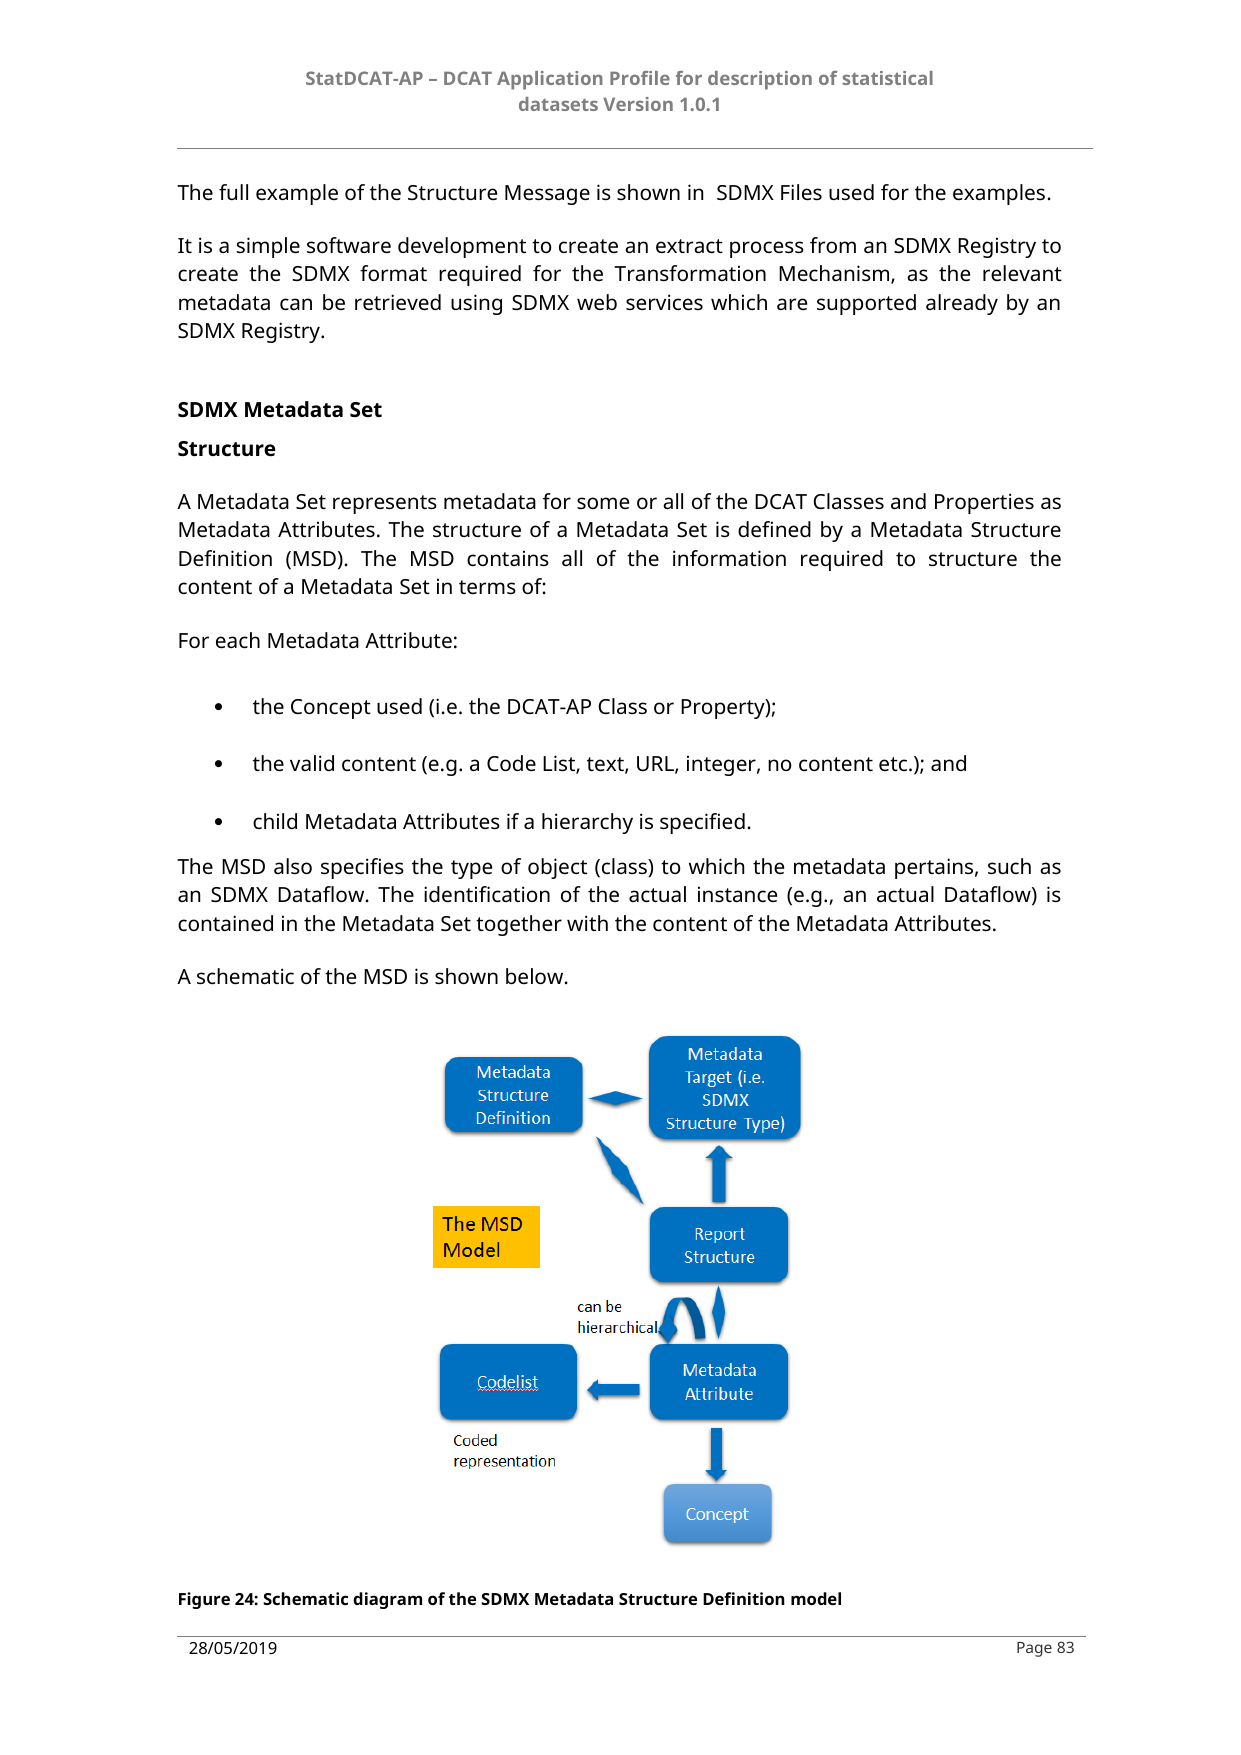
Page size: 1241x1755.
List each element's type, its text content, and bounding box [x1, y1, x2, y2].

list the valid content (e.g. a Code List, text, URL, integer, no content etc.); and [215, 749, 1063, 778]
text The full example of the Structure Message is shown in Annex VI. [177, 178, 1063, 206]
text Structure [177, 434, 1063, 462]
text A schematic of the MSD is shown below. [177, 962, 1063, 991]
text It is a simple software development to create an extract process from an SDMX Registry to create the SDMX format required for the Transformation Mechanism, as the relevant metadata can be retrieved using SDMX web services which are supported already by an SDMX Registry. [177, 231, 1063, 345]
text Figure 24: Schematic diagram of the SDMX Metadata Structure Definition model [177, 1588, 1063, 1610]
text The MSD also specifies the type of object (class) to which the metadata pertains, such as an SDMX Dataflow. The identification of the actual instance (e.g., an actual Dataflow) is contained in the Metadata Set together with the content of the Metadata Attributes. [177, 852, 1063, 937]
text A Metadata Set represents metadata for some or all of the DCAT Classes and Properties as Metadata Attributes. The structure of a Metadata Set is defined by a Metadata Structure Definition (MSD). The MSD contains all of the information required to structure the content of a Metadata Set in terms of: [177, 487, 1063, 601]
list child Metadata Attributes if a hierarchy is specified. [215, 807, 1063, 835]
text For each Metadata Attribute: [177, 626, 1063, 654]
subtitle SDMX Metadata Set [177, 395, 1063, 423]
list the Concept used (i.e. the DCAT-AP Class or Property); [215, 692, 1063, 720]
